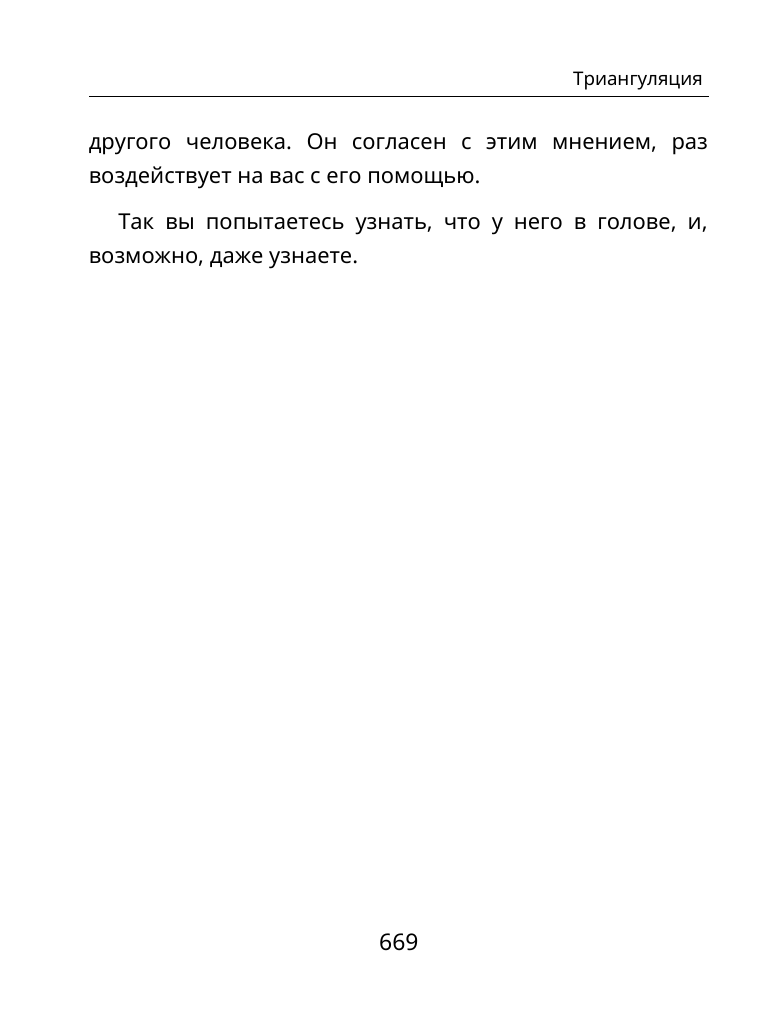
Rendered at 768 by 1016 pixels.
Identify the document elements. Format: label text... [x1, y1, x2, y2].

text другого человека. Он согласен с этим мнением, раз воздействует на вас с его помощью. [88, 126, 709, 190]
text Так вы попытаетесь узнать, что у него в голове, и, возможно, даже узнаете. [88, 206, 709, 270]
